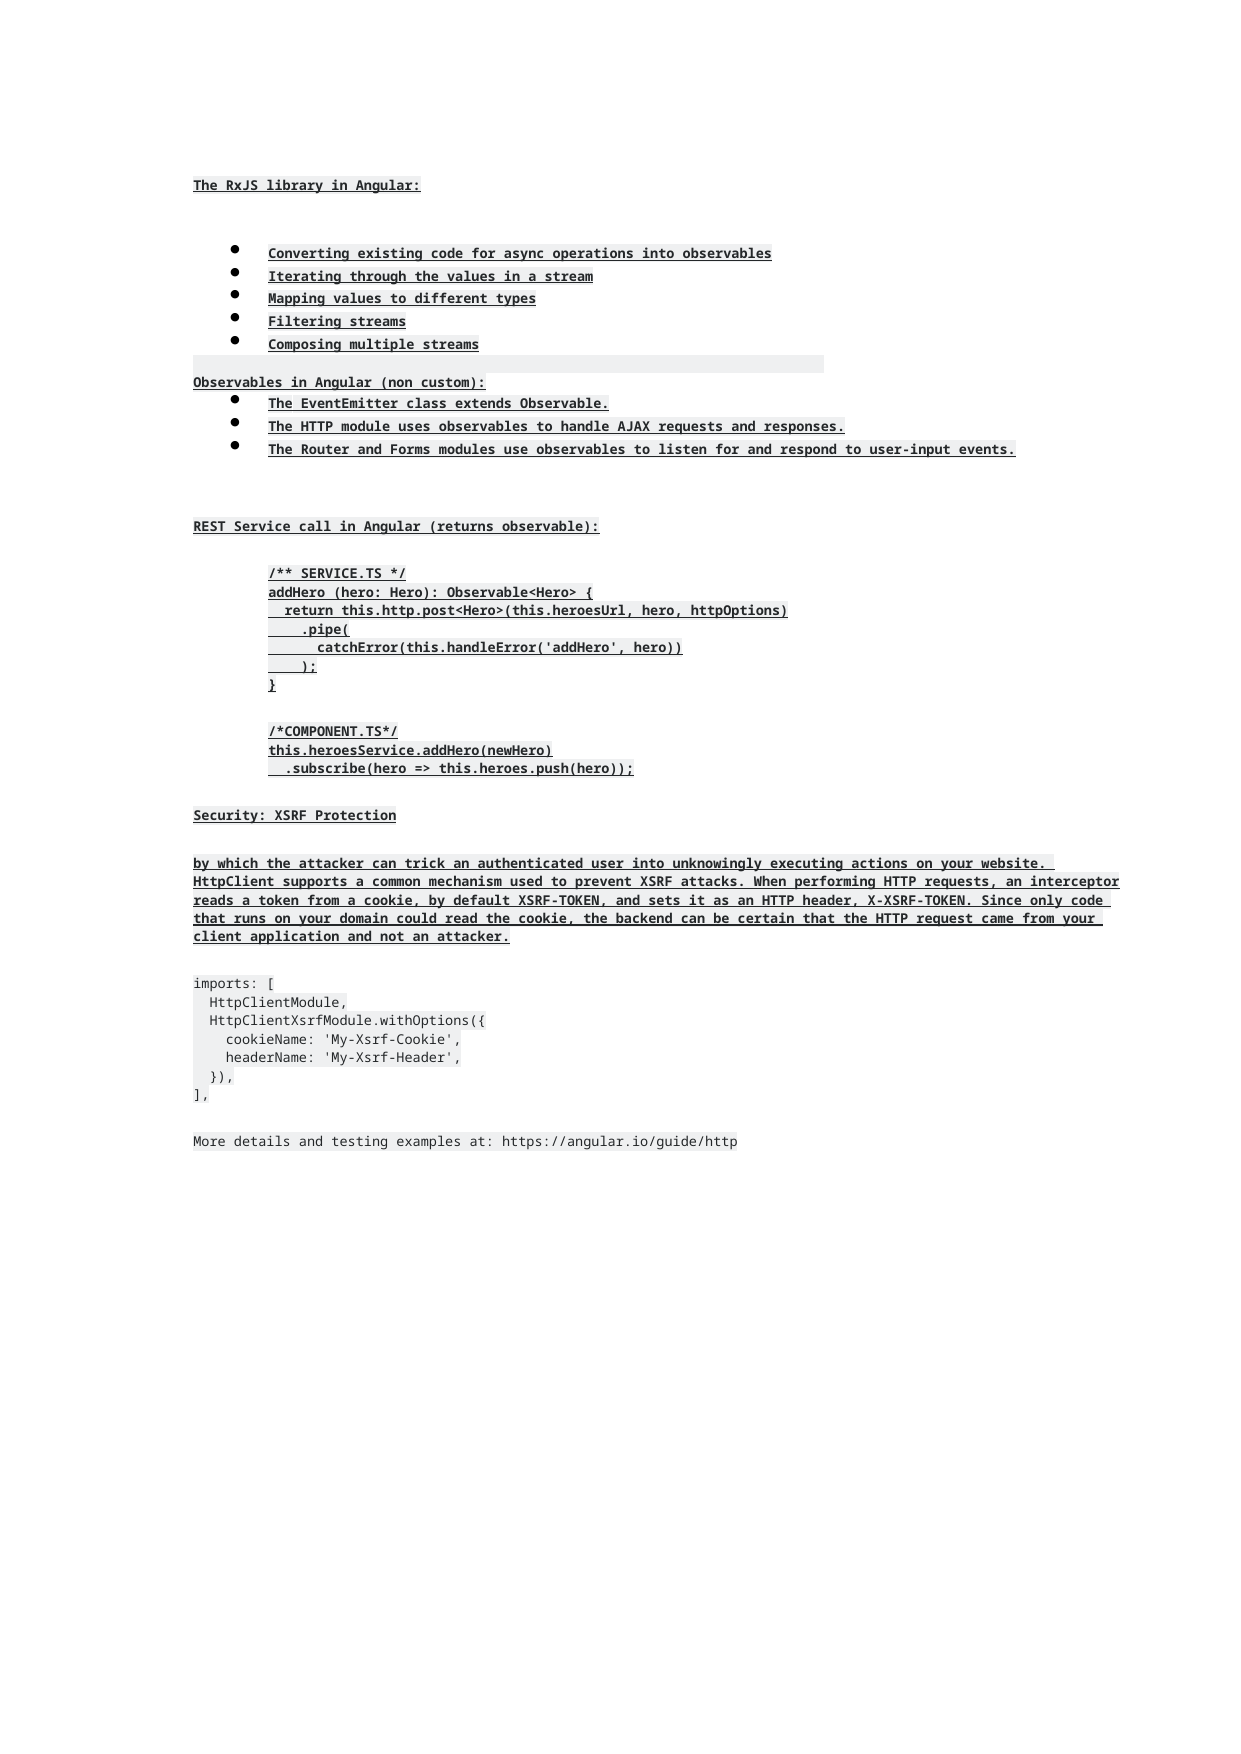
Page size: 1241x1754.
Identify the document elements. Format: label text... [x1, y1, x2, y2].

text HttpClientModule, [193, 993, 1122, 1011]
text }), [193, 1067, 1122, 1085]
text ], [193, 1085, 1122, 1103]
text cookieName: 'My-Xsrf-Cookie', [193, 1030, 1122, 1048]
text HttpClientXsrfModule.withOptions({ [193, 1011, 1122, 1030]
text .pipe( [268, 620, 1122, 638]
text } [268, 675, 1122, 693]
text addHero (hero: Hero): Observable<Hero> { [268, 583, 1122, 601]
text Observables in Angular (non custom): [193, 373, 1122, 392]
list Iterating through the values in a stream [231, 264, 1122, 287]
text imports: [ [193, 974, 1122, 993]
list Converting existing code for async operations into observables [231, 241, 1122, 264]
text headerName: 'My-Xsrf-Header', [193, 1048, 1122, 1067]
text The RxJS library in Angular: [193, 176, 1122, 194]
text ); [268, 657, 1122, 675]
list The HTTP module uses observables to handle AJAX requests and responses. [231, 414, 1122, 437]
list Mapping values to different types [231, 287, 1122, 309]
text this.heroesService.addHero(newHero) [268, 741, 1122, 759]
list The EventEmitter class extends Observable. [231, 392, 1122, 414]
list The Router and Forms modules use observables to listen for and respond to user-input events. [231, 437, 1122, 460]
text return this.http.post<Hero>(this.heroesUrl, hero, httpOptions) [268, 601, 1122, 620]
list Composing multiple streams [231, 332, 1122, 355]
text Security: XSRF Protection [193, 806, 1122, 853]
text More details and testing examples at: https://angular.io/guide/http [193, 1132, 1122, 1151]
text /*COMPONENT.TS*/ [268, 722, 1122, 741]
list Filtering streams [231, 309, 1122, 332]
text REST Service call in Angular (returns observable): [193, 517, 1122, 536]
text catchError(this.handleError('addHero', hero)) [268, 638, 1122, 657]
text .subscribe(hero => this.heroes.push(hero)); [268, 759, 1122, 778]
text by which the attacker can trick an authenticated user into unknowingly executing actions on your website. HttpClient supports a common mechanism used to prevent XSRF attacks. When performing HTTP requests, an interceptor reads a token from a cookie, by default XSRF-TOKEN, and sets it as an HTTP header, X-XSRF-TOKEN. Since only code that runs on your domain could read the cookie, the backend can be certain that the HTTP request came from your client application and not an attacker. [193, 853, 1122, 946]
text /** SERVICE.TS */ [268, 564, 1122, 583]
